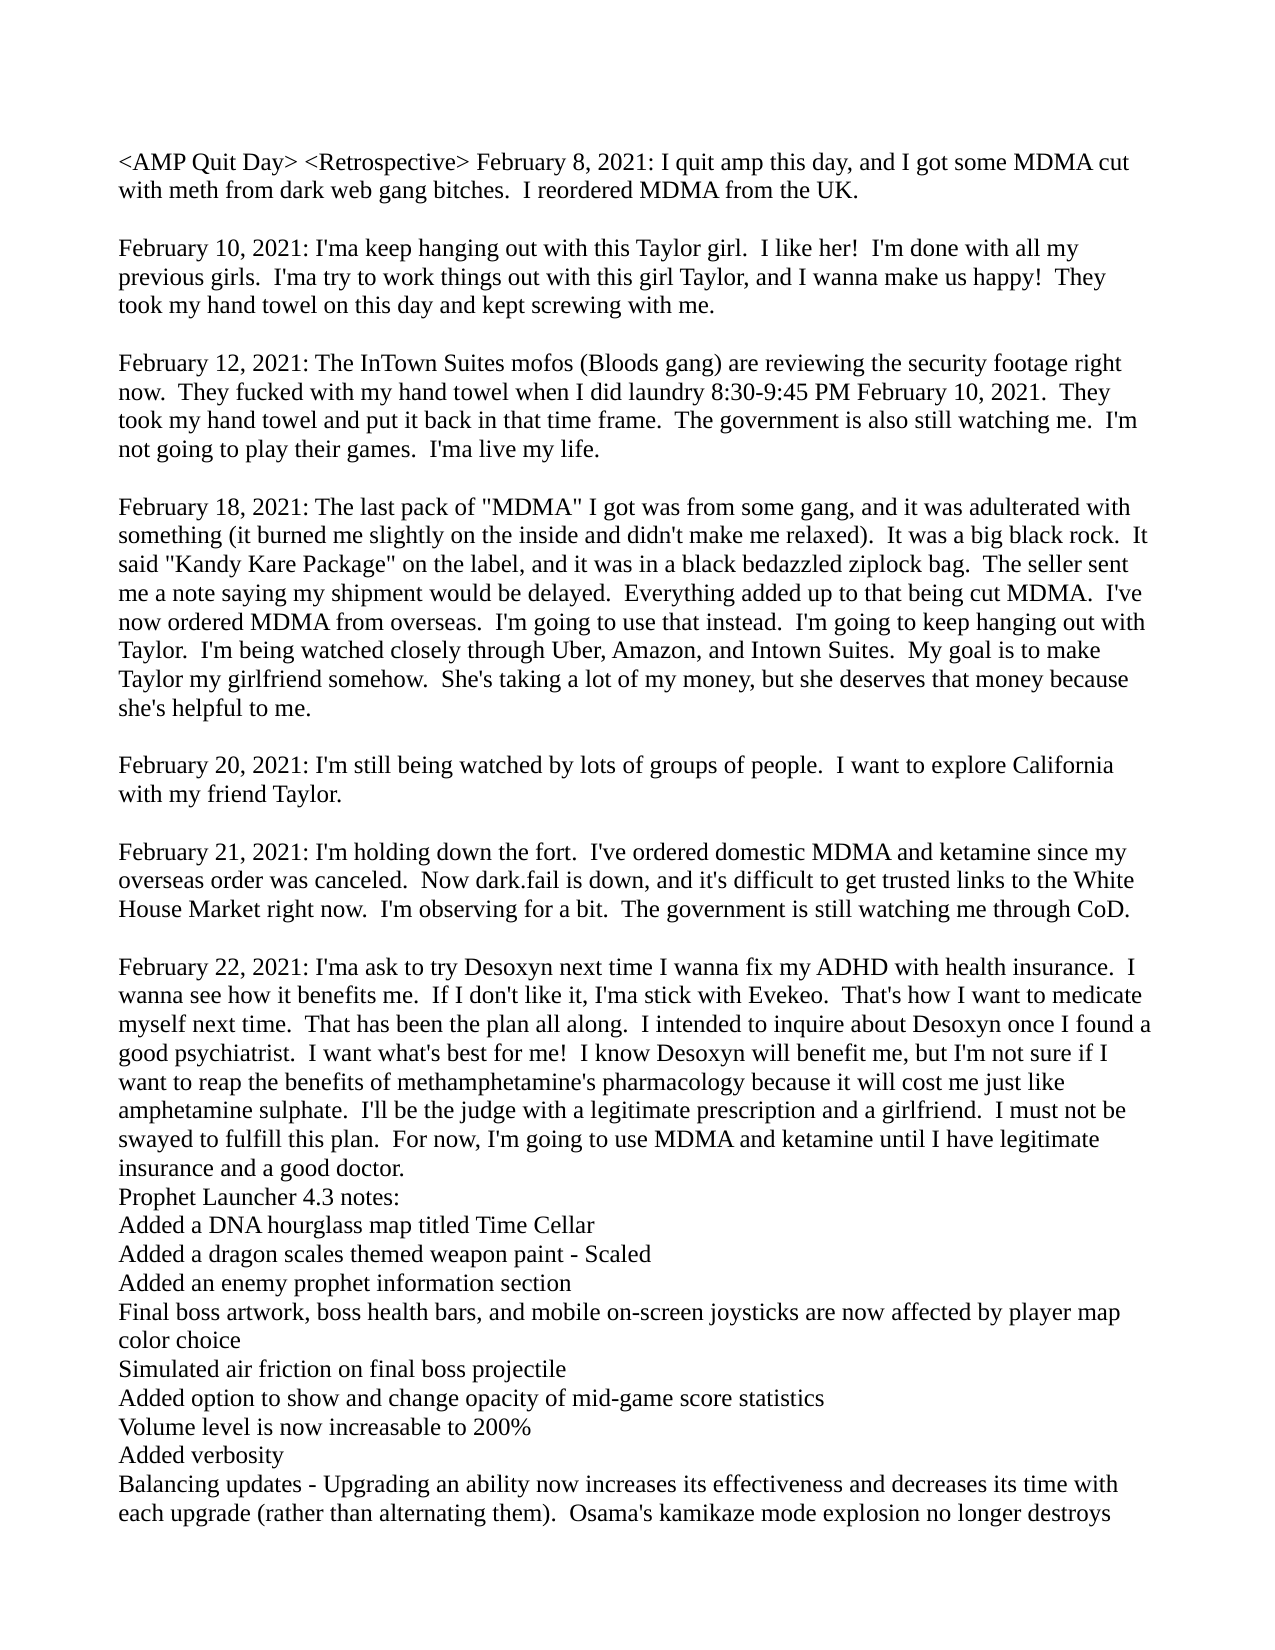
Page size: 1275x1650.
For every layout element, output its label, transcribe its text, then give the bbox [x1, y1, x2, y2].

text <AMP Quit Day> <Retrospective> February 8, 2021: I quit amp this day, and I got some MDMA cut with meth from dark web gang bitches. I reordered MDMA from the UK. [118, 147, 1157, 204]
text February 18, 2021: The last pack of "MDMA" I got was from some gang, and it was adulterated with something (it burned me slightly on the inside and didn't make me relaxed). It was a big black rock. It said "Kandy Kare Package" on the label, and it was in a black bedazzled ziplock bag. The seller sent me a note saying my shipment would be delayed. Everything added up to that being cut MDMA. I've now ordered MDMA from overseas. I'm going to use that instead. I'm going to keep hanging out with Taylor. I'm being watched closely through Uber, Amazon, and Intown Suites. My goal is to make Taylor my girlfriend somehow. She's taking a lot of my money, but she deserves that money because she's helpful to me. [118, 492, 1157, 722]
text Final boss artwork, boss health bars, and mobile on-screen joysticks are now affected by player map color choice [118, 1297, 1157, 1354]
text Added a dragon scales themed weapon paint - Scaled [118, 1239, 1157, 1268]
text Added a DNA hourglass map titled Time Cellar [118, 1211, 1157, 1239]
text Added verbosity [118, 1441, 1157, 1469]
text February 10, 2021: I'ma keep hanging out with this Taylor girl. I like her! I'm done with all my previous girls. I'ma try to work things out with this girl Taylor, and I wanna make us happy! They took my hand towel on this day and kept screwing with me. [118, 233, 1157, 319]
text Simulated air friction on final boss projectile [118, 1354, 1157, 1383]
text Added an enemy prophet information section [118, 1268, 1157, 1297]
text February 21, 2021: I'm holding down the fort. I've ordered domestic MDMA and ketamine since my overseas order was canceled. Now dark.fail is down, and it's difficult to get trusted links to the White House Market right now. I'm observing for a bit. The government is still watching me through CoD. [118, 837, 1157, 923]
text February 12, 2021: The InTown Suites mofos (Bloods gang) are reviewing the security footage right now. They fucked with my hand towel when I did laundry 8:30-9:45 PM February 10, 2021. They took my hand towel and put it back in that time frame. The government is also still watching me. I'm not going to play their games. I'ma live my life. [118, 348, 1157, 463]
text Added option to show and change opacity of mid-game score statistics [118, 1383, 1157, 1412]
text Volume level is now increasable to 200% [118, 1412, 1157, 1441]
text February 20, 2021: I'm still being watched by lots of groups of people. I want to explore California with my friend Taylor. [118, 751, 1157, 808]
text Prophet Launcher 4.3 notes: [118, 1182, 1157, 1211]
text February 22, 2021: I'ma ask to try Desoxyn next time I wanna fix my ADHD with health insurance. I wanna see how it benefits me. If I don't like it, I'ma stick with Evekeo. That's how I want to medicate myself next time. That has been the plan all along. I intended to inquire about Desoxyn once I found a good psychiatrist. I want what's best for me! I know Desoxyn will benefit me, but I'm not sure if I want to reap the benefits of methamphetamine's pharmacology because it will cost me just like amphetamine sulphate. I'll be the judge with a legitimate prescription and a girlfriend. I must not be swayed to fulfill this plan. For now, I'm going to use MDMA and ketamine until I have legitimate insurance and a good doctor. [118, 952, 1157, 1182]
text Balancing updates - Upgrading an ability now increases its effectiveness and decreases its time with each upgrade (rather than alternating them). Osama's kamikaze mode explosion no longer destroys [118, 1469, 1157, 1527]
